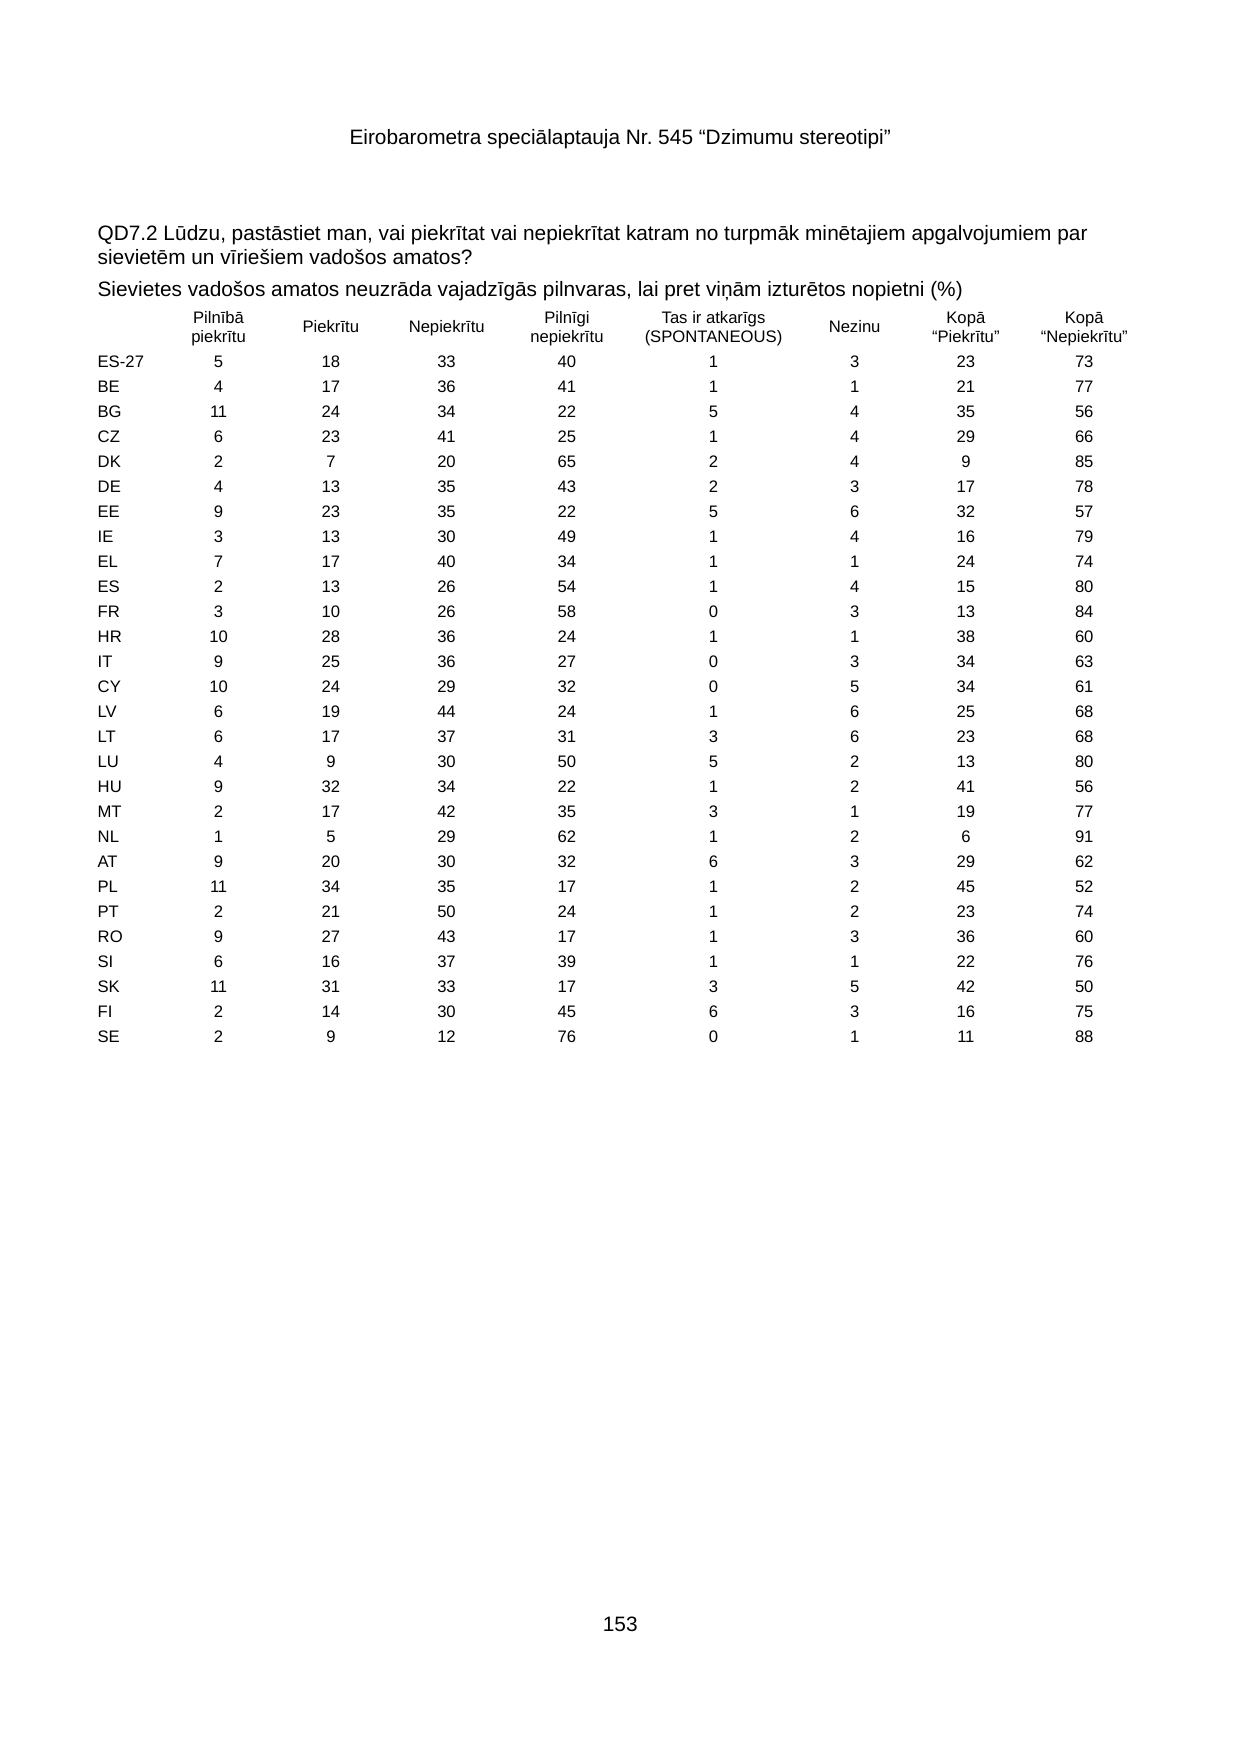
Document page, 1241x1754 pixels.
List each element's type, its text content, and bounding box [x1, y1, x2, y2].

table_cell 68 [1022, 699, 1146, 724]
table_cell 43 [507, 474, 627, 499]
table_cell 23 [909, 349, 1022, 374]
table_cell 34 [507, 549, 627, 574]
table_cell 4 [162, 474, 275, 499]
table_cell 34 [909, 674, 1022, 699]
table_cell 24 [909, 549, 1022, 574]
table_cell ES-27 [95, 349, 162, 374]
table_cell 1 [800, 374, 909, 399]
table_cell 11 [162, 874, 275, 899]
table_cell 31 [275, 974, 386, 999]
table_cell SE [95, 1024, 162, 1049]
table_cell [95, 305, 162, 349]
table_cell 37 [386, 949, 507, 974]
table_cell 32 [507, 674, 627, 699]
table_cell 60 [1022, 624, 1146, 649]
table_cell EE [95, 499, 162, 524]
table_cell FR [95, 599, 162, 624]
table_cell 23 [275, 424, 386, 449]
table_cell 24 [275, 399, 386, 424]
table_cell 44 [386, 699, 507, 724]
table_cell 3 [627, 799, 800, 824]
table_cell RO [95, 924, 162, 949]
table_cell 1 [800, 549, 909, 574]
table_cell 35 [386, 874, 507, 899]
table_cell 34 [909, 649, 1022, 674]
table_cell 62 [1022, 849, 1146, 874]
table_cell 5 [800, 974, 909, 999]
table_cell 1 [800, 624, 909, 649]
table_cell 6 [800, 499, 909, 524]
table_cell 50 [386, 899, 507, 924]
table_cell 79 [1022, 524, 1146, 549]
table_cell 29 [909, 849, 1022, 874]
table_cell 3 [162, 599, 275, 624]
table_cell 38 [909, 624, 1022, 649]
table_cell 25 [507, 424, 627, 449]
table_cell 33 [386, 349, 507, 374]
table_cell 84 [1022, 599, 1146, 624]
table_cell 0 [627, 649, 800, 674]
table_cell 2 [800, 774, 909, 799]
table_cell 20 [386, 449, 507, 474]
table_cell 9 [162, 649, 275, 674]
table_cell 30 [386, 849, 507, 874]
table_cell 28 [275, 624, 386, 649]
table_cell 42 [386, 799, 507, 824]
table_cell 50 [1022, 974, 1146, 999]
table_cell 9 [162, 499, 275, 524]
table_cell 65 [507, 449, 627, 474]
table_cell 18 [275, 349, 386, 374]
table_cell 77 [1022, 374, 1146, 399]
table_cell 3 [800, 474, 909, 499]
table_cell 45 [507, 999, 627, 1024]
table_cell 13 [909, 749, 1022, 774]
table_cell 17 [507, 974, 627, 999]
table_cell 36 [386, 649, 507, 674]
table_cell 2 [800, 749, 909, 774]
table_cell 73 [1022, 349, 1146, 374]
table_cell 1 [162, 824, 275, 849]
table_cell 1 [627, 349, 800, 374]
table_cell 9 [909, 449, 1022, 474]
table_cell 24 [507, 899, 627, 924]
table_cell 85 [1022, 449, 1146, 474]
table_cell 25 [275, 649, 386, 674]
table_cell 26 [386, 574, 507, 599]
table_cell 14 [275, 999, 386, 1024]
table_cell Nepiekrītu [386, 305, 507, 349]
table_cell 1 [627, 424, 800, 449]
table_cell 24 [275, 674, 386, 699]
table_cell Kopā “Piekrītu” [909, 305, 1022, 349]
table_cell DK [95, 449, 162, 474]
table_cell 26 [386, 599, 507, 624]
table_cell 6 [162, 424, 275, 449]
table_cell 41 [386, 424, 507, 449]
table_cell IT [95, 649, 162, 674]
table_cell 2 [627, 449, 800, 474]
table_cell 4 [800, 449, 909, 474]
table_cell BE [95, 374, 162, 399]
table_cell 0 [627, 599, 800, 624]
table_cell 1 [627, 549, 800, 574]
table_cell ES [95, 574, 162, 599]
table_cell 66 [1022, 424, 1146, 449]
table_cell 1 [800, 799, 909, 824]
table_cell 1 [800, 1024, 909, 1049]
table_cell 88 [1022, 1024, 1146, 1049]
table_cell 23 [275, 499, 386, 524]
table_cell 13 [275, 574, 386, 599]
table_cell 75 [1022, 999, 1146, 1024]
table_cell 74 [1022, 549, 1146, 574]
table_cell Pilnīgi nepiekrītu [507, 305, 627, 349]
table_cell 9 [275, 1024, 386, 1049]
table_cell 10 [275, 599, 386, 624]
table_cell 2 [800, 899, 909, 924]
table_cell 63 [1022, 649, 1146, 674]
table_cell 52 [1022, 874, 1146, 899]
table_cell PL [95, 874, 162, 899]
table_cell 19 [275, 699, 386, 724]
table_cell 4 [162, 749, 275, 774]
table_cell 12 [386, 1024, 507, 1049]
table_cell FI [95, 999, 162, 1024]
table_cell 1 [627, 874, 800, 899]
table_cell LV [95, 699, 162, 724]
table_cell 68 [1022, 724, 1146, 749]
table_cell PT [95, 899, 162, 924]
table_cell 2 [800, 874, 909, 899]
table_cell 3 [627, 974, 800, 999]
table_cell 0 [627, 674, 800, 699]
table_cell 2 [162, 1024, 275, 1049]
table_cell 24 [507, 624, 627, 649]
table_cell 13 [909, 599, 1022, 624]
table_cell 3 [800, 599, 909, 624]
table_cell Tas ir atkarīgs (SPONTANEOUS) [627, 305, 800, 349]
table_cell 1 [627, 924, 800, 949]
table_cell LU [95, 749, 162, 774]
table_cell 62 [507, 824, 627, 849]
table_cell BG [95, 399, 162, 424]
table_cell 1 [800, 949, 909, 974]
table_cell 35 [386, 474, 507, 499]
table_cell 16 [275, 949, 386, 974]
table_cell 91 [1022, 824, 1146, 849]
table_cell 4 [800, 399, 909, 424]
table_cell 33 [386, 974, 507, 999]
table_cell CZ [95, 424, 162, 449]
table_cell 2 [800, 824, 909, 849]
table_cell 24 [507, 699, 627, 724]
table_cell Kopā “Nepiekrītu” [1022, 305, 1146, 349]
table_cell 6 [627, 849, 800, 874]
table_cell 6 [162, 699, 275, 724]
table_cell 22 [507, 774, 627, 799]
table_cell MT [95, 799, 162, 824]
table_cell 17 [275, 374, 386, 399]
table_cell 34 [386, 399, 507, 424]
table_cell 17 [507, 924, 627, 949]
table_cell 3 [800, 349, 909, 374]
table_cell 17 [507, 874, 627, 899]
table_cell AT [95, 849, 162, 874]
table_cell 39 [507, 949, 627, 974]
table_cell 17 [909, 474, 1022, 499]
table_cell Sievietes vadošos amatos neuzrāda vajadzīgās pilnvaras, lai pret viņām izturētos nopietni (%) [95, 273, 1146, 305]
table_cell 49 [507, 524, 627, 549]
table_cell 3 [800, 849, 909, 874]
table_cell 7 [275, 449, 386, 474]
table_cell CY [95, 674, 162, 699]
table_cell 3 [800, 999, 909, 1024]
table_cell 35 [507, 799, 627, 824]
table_cell 29 [386, 674, 507, 699]
table_cell 74 [1022, 899, 1146, 924]
table_cell 1 [627, 574, 800, 599]
table_cell 5 [627, 749, 800, 774]
table_cell 56 [1022, 399, 1146, 424]
table_cell 32 [507, 849, 627, 874]
table_cell 34 [386, 774, 507, 799]
table_cell 32 [275, 774, 386, 799]
table_cell 36 [386, 624, 507, 649]
table_cell 2 [162, 449, 275, 474]
table_cell 11 [162, 974, 275, 999]
table_cell 3 [162, 524, 275, 549]
table_cell Piekrītu [275, 305, 386, 349]
table_cell 77 [1022, 799, 1146, 824]
table_cell HU [95, 774, 162, 799]
table_cell 19 [909, 799, 1022, 824]
table_cell 1 [627, 774, 800, 799]
table_cell 3 [627, 724, 800, 749]
table_cell 2 [162, 574, 275, 599]
table_cell 22 [909, 949, 1022, 974]
table_cell 21 [275, 899, 386, 924]
table_cell 3 [800, 649, 909, 674]
table_cell Pilnībā piekrītu [162, 305, 275, 349]
table_cell SI [95, 949, 162, 974]
table_cell 35 [909, 399, 1022, 424]
table_cell SK [95, 974, 162, 999]
table_cell HR [95, 624, 162, 649]
table_cell 9 [162, 849, 275, 874]
table_cell 11 [909, 1024, 1022, 1049]
table_cell 57 [1022, 499, 1146, 524]
table_cell 80 [1022, 749, 1146, 774]
table_cell 11 [162, 399, 275, 424]
table_cell 27 [507, 649, 627, 674]
table_cell 6 [909, 824, 1022, 849]
table_cell NL [95, 824, 162, 849]
table_cell 13 [275, 524, 386, 549]
table_cell 10 [162, 624, 275, 649]
table_cell 17 [275, 799, 386, 824]
table_cell 1 [627, 899, 800, 924]
table_cell 34 [275, 874, 386, 899]
table_cell 22 [507, 399, 627, 424]
table_cell 41 [909, 774, 1022, 799]
table_cell 56 [1022, 774, 1146, 799]
table_cell 16 [909, 524, 1022, 549]
table_cell 41 [507, 374, 627, 399]
table_cell 40 [507, 349, 627, 374]
table_cell 31 [507, 724, 627, 749]
table_cell 25 [909, 699, 1022, 724]
table_cell LT [95, 724, 162, 749]
table_cell 4 [800, 424, 909, 449]
table_cell 80 [1022, 574, 1146, 599]
table_cell DE [95, 474, 162, 499]
table_cell 6 [162, 949, 275, 974]
table_cell 1 [627, 824, 800, 849]
table_cell 17 [275, 549, 386, 574]
table_cell 6 [627, 999, 800, 1024]
table_cell 23 [909, 899, 1022, 924]
table_cell 5 [627, 499, 800, 524]
table_cell 13 [275, 474, 386, 499]
table_cell 10 [162, 674, 275, 699]
table_cell 7 [162, 549, 275, 574]
table_cell IE [95, 524, 162, 549]
table_cell 54 [507, 574, 627, 599]
table_cell 76 [507, 1024, 627, 1049]
table_cell 6 [800, 699, 909, 724]
table_cell 32 [909, 499, 1022, 524]
table_cell 37 [386, 724, 507, 749]
table_cell 2 [162, 999, 275, 1024]
table_cell 40 [386, 549, 507, 574]
table_cell 1 [627, 624, 800, 649]
table_cell 78 [1022, 474, 1146, 499]
table_cell 1 [627, 374, 800, 399]
table_cell 27 [275, 924, 386, 949]
table_cell 58 [507, 599, 627, 624]
table_cell 5 [627, 399, 800, 424]
table_cell 6 [800, 724, 909, 749]
table_cell 16 [909, 999, 1022, 1024]
table_cell 45 [909, 874, 1022, 899]
table_cell 76 [1022, 949, 1146, 974]
table_cell 22 [507, 499, 627, 524]
table_cell 36 [386, 374, 507, 399]
table_cell 21 [909, 374, 1022, 399]
table_cell 5 [275, 824, 386, 849]
table_cell 61 [1022, 674, 1146, 699]
table_cell 30 [386, 524, 507, 549]
table_cell 0 [627, 1024, 800, 1049]
table_cell 9 [162, 924, 275, 949]
table_cell 23 [909, 724, 1022, 749]
table_cell 5 [800, 674, 909, 699]
table_cell 43 [386, 924, 507, 949]
table_cell 4 [800, 574, 909, 599]
table_cell 2 [162, 799, 275, 824]
table_cell 2 [162, 899, 275, 924]
table_cell 60 [1022, 924, 1146, 949]
table_cell 6 [162, 724, 275, 749]
table_cell 1 [627, 949, 800, 974]
table_cell 9 [162, 774, 275, 799]
table_cell 35 [386, 499, 507, 524]
table_cell 2 [627, 474, 800, 499]
table_cell 50 [507, 749, 627, 774]
table_cell 4 [162, 374, 275, 399]
table_cell 15 [909, 574, 1022, 599]
table_cell 9 [275, 749, 386, 774]
table_cell 30 [386, 749, 507, 774]
table_cell 3 [800, 924, 909, 949]
table_cell EL [95, 549, 162, 574]
table_cell 42 [909, 974, 1022, 999]
table_cell 36 [909, 924, 1022, 949]
table_cell 30 [386, 999, 507, 1024]
table_cell 17 [275, 724, 386, 749]
table_header QD7.2 Lūdzu, pastāstiet man, vai piekrītat vai nepiekrītat katram no turpmāk minētajiem apgalvojumiem par sievietēm un vīriešiem vadošos amatos? [95, 217, 1146, 272]
table_cell 1 [627, 699, 800, 724]
table_cell Nezinu [800, 305, 909, 349]
table_cell 20 [275, 849, 386, 874]
table_cell 4 [800, 524, 909, 549]
table_cell 1 [627, 524, 800, 549]
table_cell 29 [909, 424, 1022, 449]
table_cell 5 [162, 349, 275, 374]
table_cell 29 [386, 824, 507, 849]
